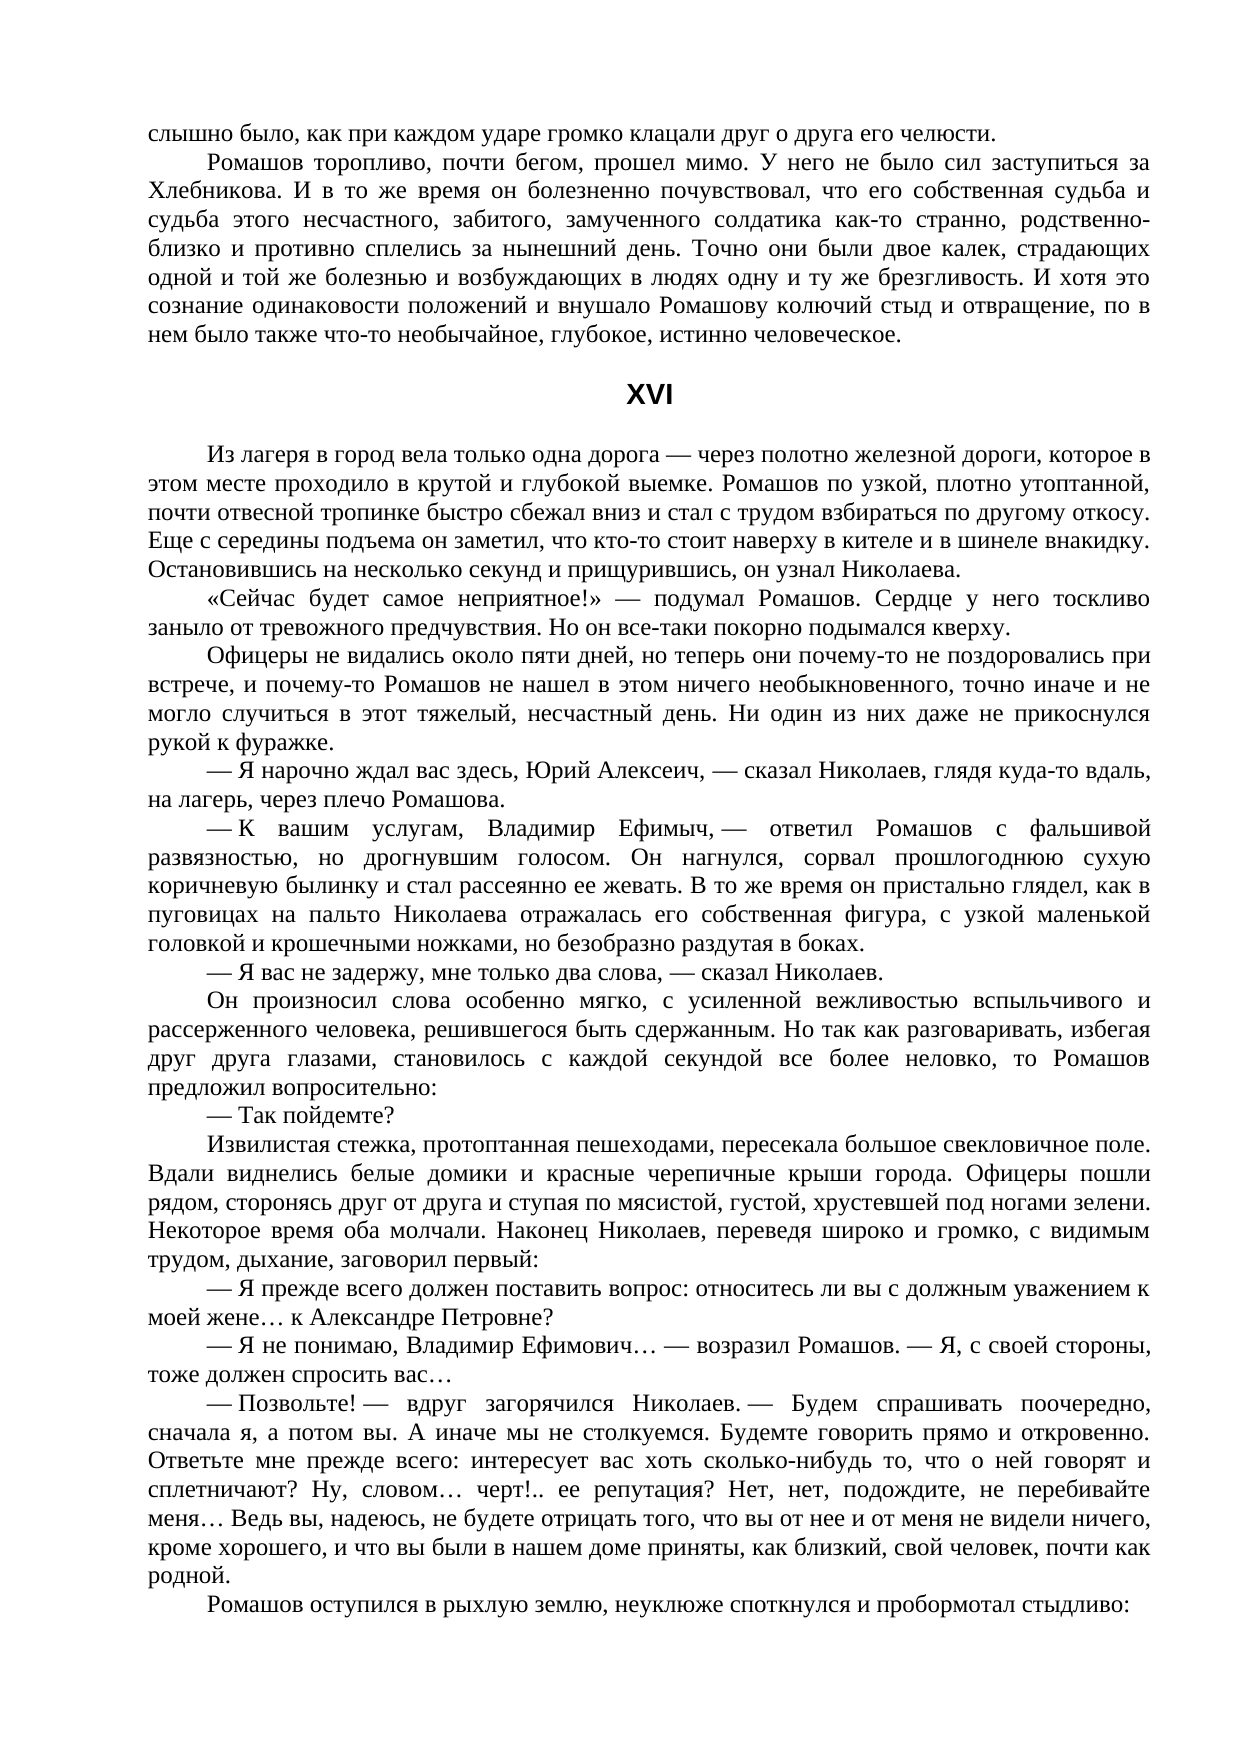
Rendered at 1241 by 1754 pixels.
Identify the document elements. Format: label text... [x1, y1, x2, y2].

text — Так пойдемте? [148, 1100, 1152, 1129]
text Из лагеря в город вела только одна дорога — через полотно железной дороги, которое в этом месте проходило в крутой и глубокой выемке. Ромашов по узкой, плотно утоптанной, почти отвесной тропинке быстро сбежал вниз и стал с трудом взбираться по другому откосу. Еще с середины подъема он заметил, что кто-то стоит наверху в кителе и в шинеле внакидку. Остановившись на несколько секунд и прищурившись, он узнал Николаева. [148, 439, 1152, 583]
text «Сейчас будет самое неприятное!» — подумал Ромашов. Сердце у него тоскливо заныло от тревожного предчувствия. Но он все-таки покорно подымался кверху. [148, 583, 1152, 640]
text — Позвольте! — вдруг загорячился Николаев. — Будем спрашивать поочередно, сначала я, а потом вы. А иначе мы не столкуемся. Будемте говорить прямо и откровенно. Ответьте мне прежде всего: интересует вас хоть сколько-нибудь то, что о ней говорят и сплетничают? Ну, словом… черт!.. ее репутация? Нет, нет, подождите, не перебивайте меня… Ведь вы, надеюсь, не будете отрицать того, что вы от нее и от меня не видели ничего, кроме хорошего, и что вы были в нашем доме приняты, как близкий, свой человек, почти как родной. [148, 1388, 1152, 1589]
subtitle XVI [148, 377, 1152, 410]
text Ромашов оступился в рыхлую землю, неуклюже споткнулся и пробормотал стыдливо: [148, 1589, 1152, 1618]
text — Я не понимаю, Владимир Ефимович… — возразил Ромашов. — Я, с своей стороны, тоже должен спросить вас… [148, 1330, 1152, 1388]
text Извилистая стежка, протоптанная пешеходами, пересекала большое свекловичное поле. Вдали виднелись белые домики и красные черепичные крыши города. Офицеры пошли рядом, сторонясь друг от друга и ступая по мясистой, густой, хрустевшей под ногами зелени. Некоторое время оба молчали. Наконец Николаев, переведя широко и громко, с видимым трудом, дыхание, заговорил первый: [148, 1129, 1152, 1273]
text Ромашов торопливо, почти бегом, прошел мимо. У него не было сил заступиться за Хлебникова. И в то же время он болезненно почувствовал, что его собственная судьба и судьба этого несчастного, забитого, замученного солдатика как-то странно, родственно-близко и противно сплелись за нынешний день. Точно они были двое калек, страдающих одной и той же болезнью и возбуждающих в людях одну и ту же брезгливость. И хотя это сознание одинаковости положений и внушало Ромашову колючий стыд и отвращение, по в нем было также что-то необычайное, глубокое, истинно человеческое. [148, 147, 1152, 348]
text — Я нарочно ждал вас здесь, Юрий Алексеич, — сказал Николаев, глядя куда-то вдаль, на лагерь, через плечо Ромашова. [148, 755, 1152, 813]
text Офицеры не видались около пяти дней, но теперь они почему-то не поздоровались при встрече, и почему-то Ромашов не нашел в этом ничего необыкновенного, точно иначе и не могло случиться в этот тяжелый, несчастный день. Ни один из них даже не прикоснулся рукой к фуражке. [148, 640, 1152, 755]
text Он произносил слова особенно мягко, с усиленной вежливостью вспыльчивого и рассерженного человека, решившегося быть сдержанным. Но так как разговаривать, избегая друг друга глазами, становилось с каждой секундой все более неловко, то Ромашов предложил вопросительно: [148, 985, 1152, 1100]
text — Я вас не задержу, мне только два слова, — сказал Николаев. [148, 957, 1152, 985]
text — К вашим услугам, Владимир Ефимыч, — ответил Ромашов с фальшивой развязностью, но дрогнувшим голосом. Он нагнулся, сорвал прошлогоднюю сухую коричневую былинку и стал рассеянно ее жевать. В то же время он пристально глядел, как в пуговицах на пальто Николаева отражалась его собственная фигура, с узкой маленькой головкой и крошечными ножками, но безобразно раздутая в боках. [148, 813, 1152, 957]
text — Я прежде всего должен поставить вопрос: относитесь ли вы с должным уважением к моей жене… к Александре Петровне? [148, 1273, 1152, 1330]
text слышно было, как при каждом ударе громко клацали друг о друга его челюсти. [148, 118, 1152, 147]
